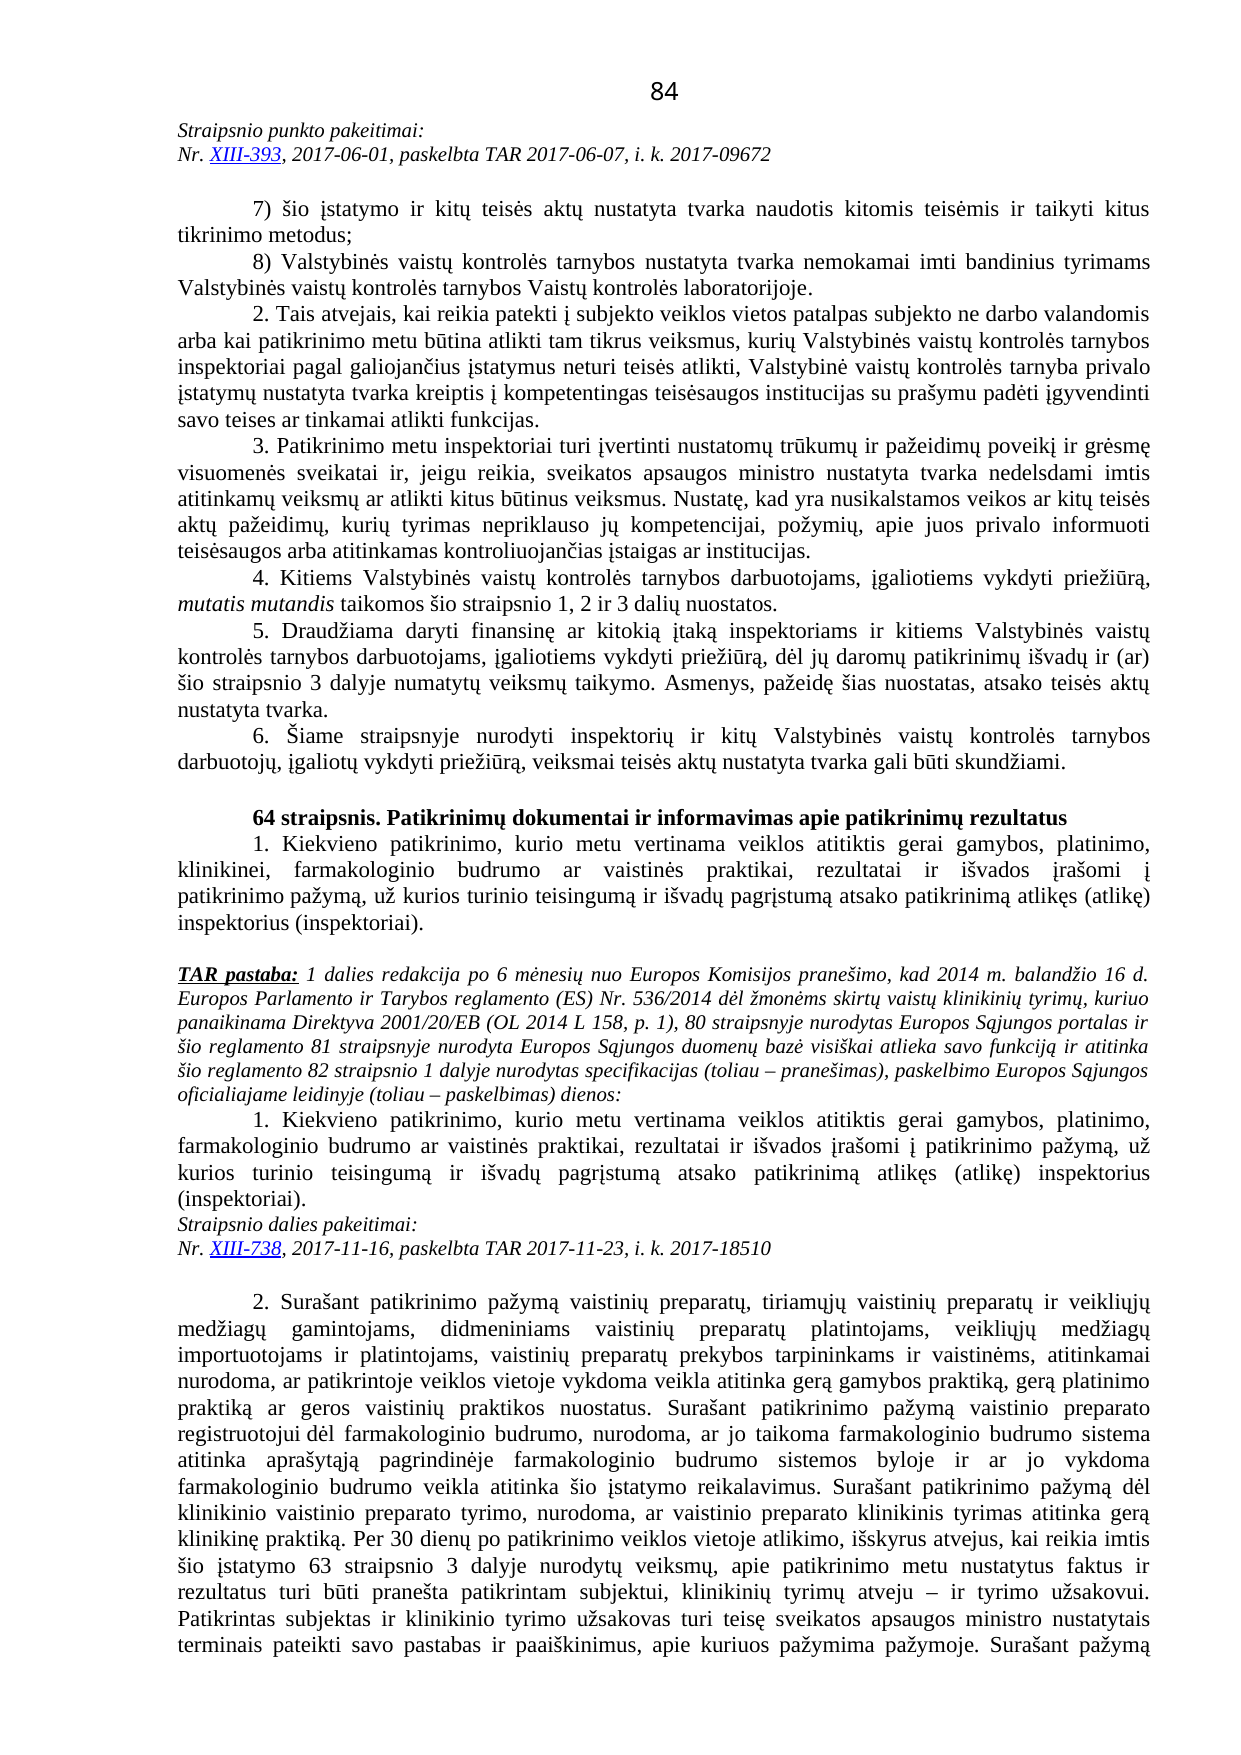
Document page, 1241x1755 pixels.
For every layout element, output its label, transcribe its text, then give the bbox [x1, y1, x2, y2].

text 3. Patikrinimo metu inspektoriai turi įvertinti nustatomų trūkumų ir pažeidimų poveikį ir grėsmę visuomenės sveikatai ir, jeigu reikia, sveikatos apsaugos ministro nustatyta tvarka nedelsdami imtis atitinkamų veiksmų ar atlikti kitus būtinus veiksmus. Nustatę, kad yra nusikalstamos veikos ar kitų teisės aktų pažeidimų, kurių tyrimas nepriklauso jų kompetencijai, požymių, apie juos privalo informuoti teisėsaugos arba atitinkamas kontroliuojančias įstaigas ar institucijas. [177, 432, 1152, 564]
text 2. Tais atvejais, kai reikia patekti į subjekto veiklos vietos patalpas subjekto ne darbo valandomis arba kai patikrinimo metu būtina atlikti tam tikrus veiksmus, kurių Valstybinės vaistų kontrolės tarnybos inspektoriai pagal galiojančius įstatymus neturi teisės atlikti, Valstybinė vaistų kontrolės tarnyba privalo įstatymų nustatyta tvarka kreiptis į kompetentingas teisėsaugos institucijas su prašymu padėti įgyvendinti savo teises ar tinkamai atlikti funkcijas. [177, 300, 1152, 432]
text 6. Šiame straipsnyje nurodyti inspektorių ir kitų Valstybinės vaistų kontrolės tarnybos darbuotojų, įgaliotų vykdyti priežiūrą, veiksmai teisės aktų nustatyta tvarka gali būti skundžiami. [177, 722, 1152, 775]
text TAR pastaba: 1 dalies redakcija po 6 mėnesių nuo Europos Komisijos pranešimo, kad 2014 m. balandžio 16 d. Europos Parlamento ir Tarybos reglamento (ES) Nr. 536/2014 dėl žmonėms skirtų vaistų klinikinių tyrimų, kuriuo panaikinama Direktyva 2001/20/EB (OL 2014 L 158, p. 1), 80 straipsnyje nurodytas Europos Sąjungos portalas ir šio reglamento 81 straipsnyje nurodyta Europos Sąjungos duomenų bazė visiškai atlieka savo funkciją ir atitinka šio reglamento 82 straipsnio 1 dalyje nurodytas specifikacijas (toliau – pranešimas), paskelbimo Europos Sąjungos oficialiajame leidinyje (toliau – paskelbimas) dienos: [177, 962, 1152, 1106]
text 2. Surašant patikrinimo pažymą vaistinių preparatų, tiriamųjų vaistinių preparatų ir veikliųjų medžiagų gamintojams, didmeniniams vaistinių preparatų platintojams, veikliųjų medžiagų importuotojams ir platintojams, vaistinių preparatų prekybos tarpininkams ir vaistinėms, atitinkamai nurodoma, ar patikrintoje veiklos vietoje vykdoma veikla atitinka gerą gamybos praktiką, gerą platinimo praktiką ar geros vaistinių praktikos nuostatus. Surašant patikrinimo pažymą vaistinio preparato registruotojui dėl farmakologinio budrumo, nurodoma, ar jo taikoma farmakologinio budrumo sistema atitinka aprašytąją pagrindinėje farmakologinio budrumo sistemos byloje ir ar jo vykdoma farmakologinio budrumo veikla atitinka šio įstatymo reikalavimus. Surašant patikrinimo pažymą dėl klinikinio vaistinio preparato tyrimo, nurodoma, ar vaistinio preparato klinikinis tyrimas atitinka gerą klinikinę praktiką. Per 30 dienų po patikrinimo veiklos vietoje atlikimo, išskyrus atvejus, kai reikia imtis šio įstatymo 63 straipsnio 3 dalyje nurodytų veiksmų, apie patikrinimo metu nustatytus faktus ir rezultatus turi būti pranešta patikrintam subjektui, klinikinių tyrimų atveju – ir tyrimo užsakovui. Patikrintas subjektas ir klinikinio tyrimo užsakovas turi teisę sveikatos apsaugos ministro nustatytais terminais pateikti savo pastabas ir paaiškinimus, apie kuriuos pažymima pažymoje. Surašant pažymą [177, 1288, 1152, 1657]
text Straipsnio punkto pakeitimai: [177, 118, 1152, 142]
text Nr. XIII-393, 2017-06-01, paskelbta TAR 2017-06-07, i. k. 2017-09672 [177, 142, 1152, 166]
text 1. Kiekvieno patikrinimo, kurio metu vertinama veiklos atitiktis gerai gamybos, platinimo, klinikinei, farmakologinio budrumo ar vaistinės praktikai, rezultatai ir išvados įrašomi į patikrinimo pažymą, už kurios turinio teisingumą ir išvadų pagrįstumą atsako patikrinimą atlikęs (atlikę) inspektorius (inspektoriai). [177, 830, 1152, 935]
text Straipsnio dalies pakeitimai: [177, 1211, 1152, 1236]
text 8) Valstybinės vaistų kontrolės tarnybos nustatyta tvarka nemokamai imti bandinius tyrimams Valstybinės vaistų kontrolės tarnybos Vaistų kontrolės laboratorijoje. [177, 248, 1152, 300]
text 7) šio įstatymo ir kitų teisės aktų nustatyta tvarka naudotis kitomis teisėmis ir taikyti kitus tikrinimo metodus; [177, 195, 1152, 248]
text 64 straipsnis. Patikrinimų dokumentai ir informavimas apie patikrinimų rezultatus [252, 803, 1152, 830]
text Nr. XIII-738, 2017-11-16, paskelbta TAR 2017-11-23, i. k. 2017-18510 [177, 1236, 1152, 1259]
text 1. Kiekvieno patikrinimo, kurio metu vertinama veiklos atitiktis gerai gamybos, platinimo, farmakologinio budrumo ar vaistinės praktikai, rezultatai ir išvados įrašomi į patikrinimo pažymą, už kurios turinio teisingumą ir išvadų pagrįstumą atsako patikrinimą atlikęs (atlikę) inspektorius (inspektoriai). [177, 1106, 1152, 1211]
text 4. Kitiems Valstybinės vaistų kontrolės tarnybos darbuotojams, įgaliotiems vykdyti priežiūrą, mutatis mutandis taikomos šio straipsnio 1, 2 ir 3 dalių nuostatos. [177, 564, 1152, 617]
text 5. Draudžiama daryti finansinę ar kitokią įtaką inspektoriams ir kitiems Valstybinės vaistų kontrolės tarnybos darbuotojams, įgaliotiems vykdyti priežiūrą, dėl jų daromų patikrinimų išvadų ir (ar) šio straipsnio 3 dalyje numatytų veiksmų taikymo. Asmenys, pažeidę šias nuostatas, atsako teisės aktų nustatyta tvarka. [177, 617, 1152, 722]
